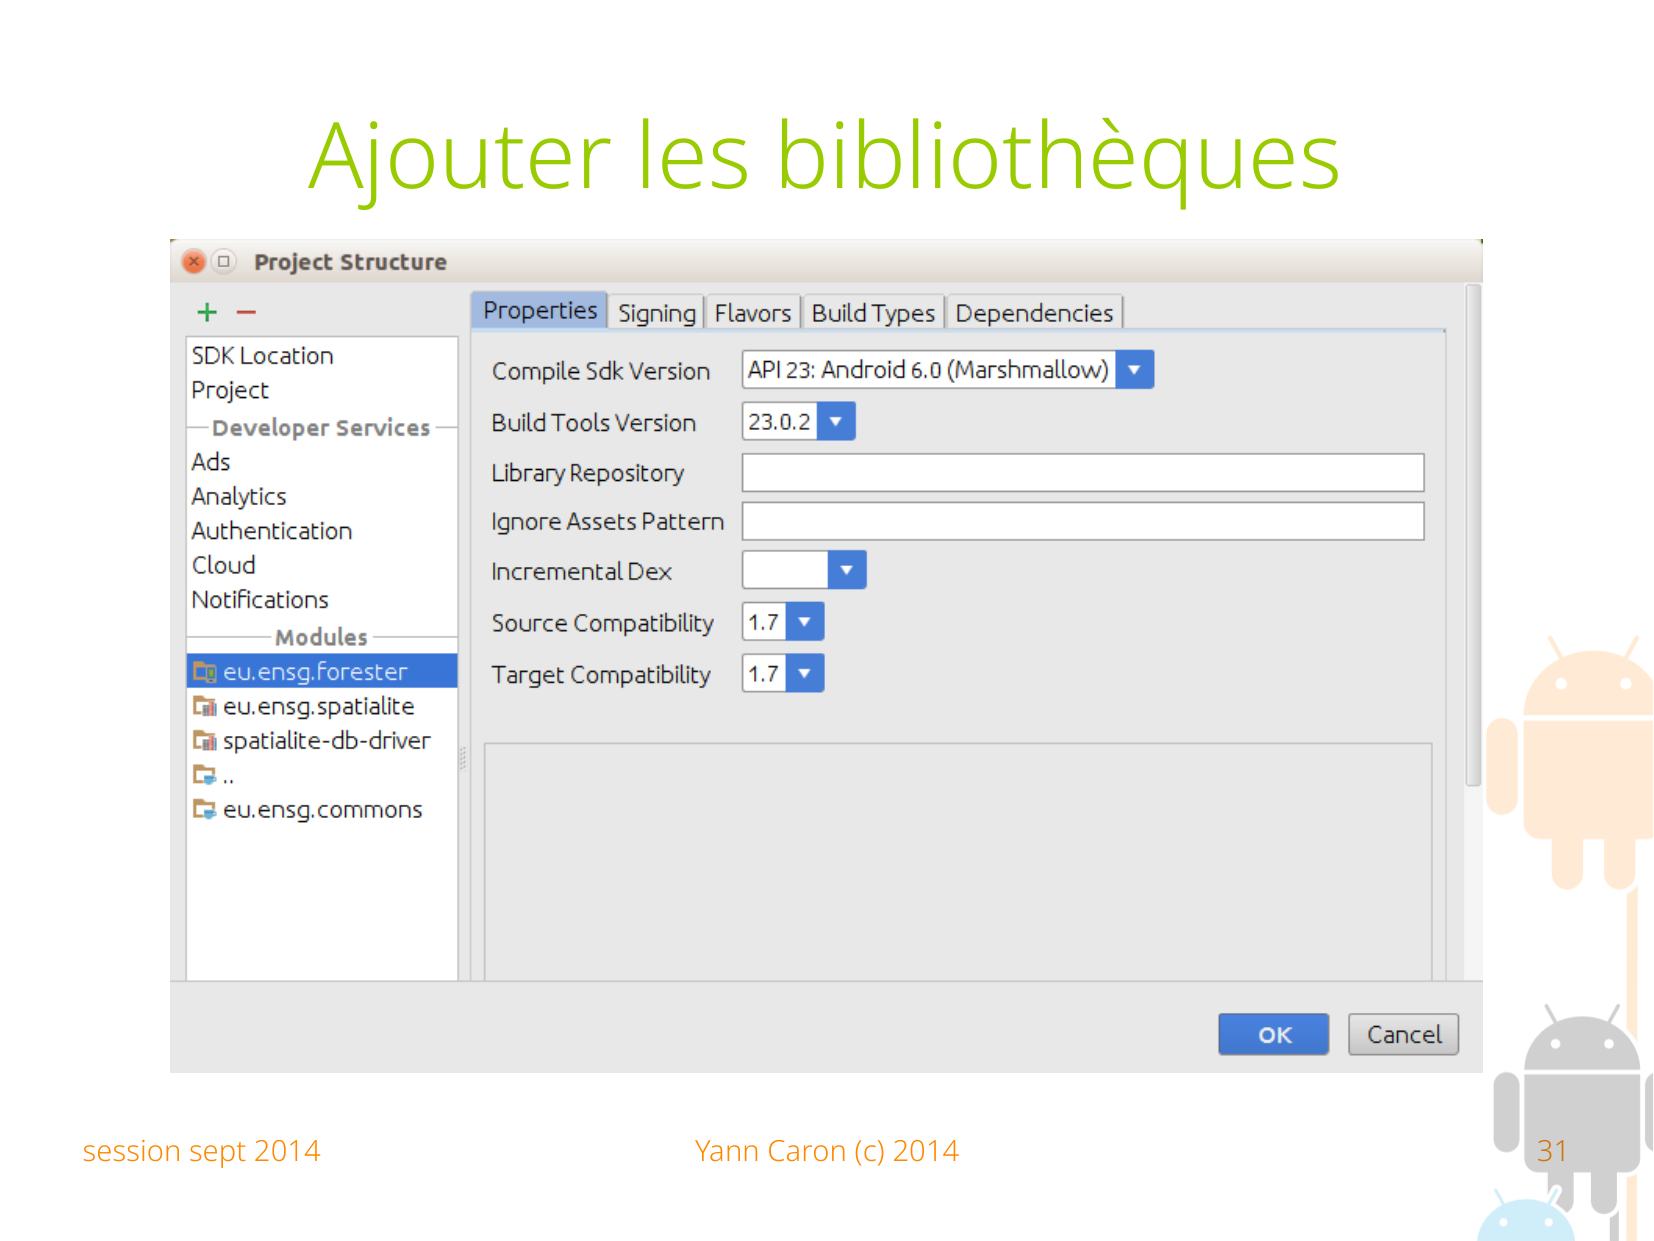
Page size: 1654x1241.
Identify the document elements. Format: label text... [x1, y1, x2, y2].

title Ajouter les bibliothèques [82, 49, 1571, 257]
picture [170, 239, 1654, 1241]
